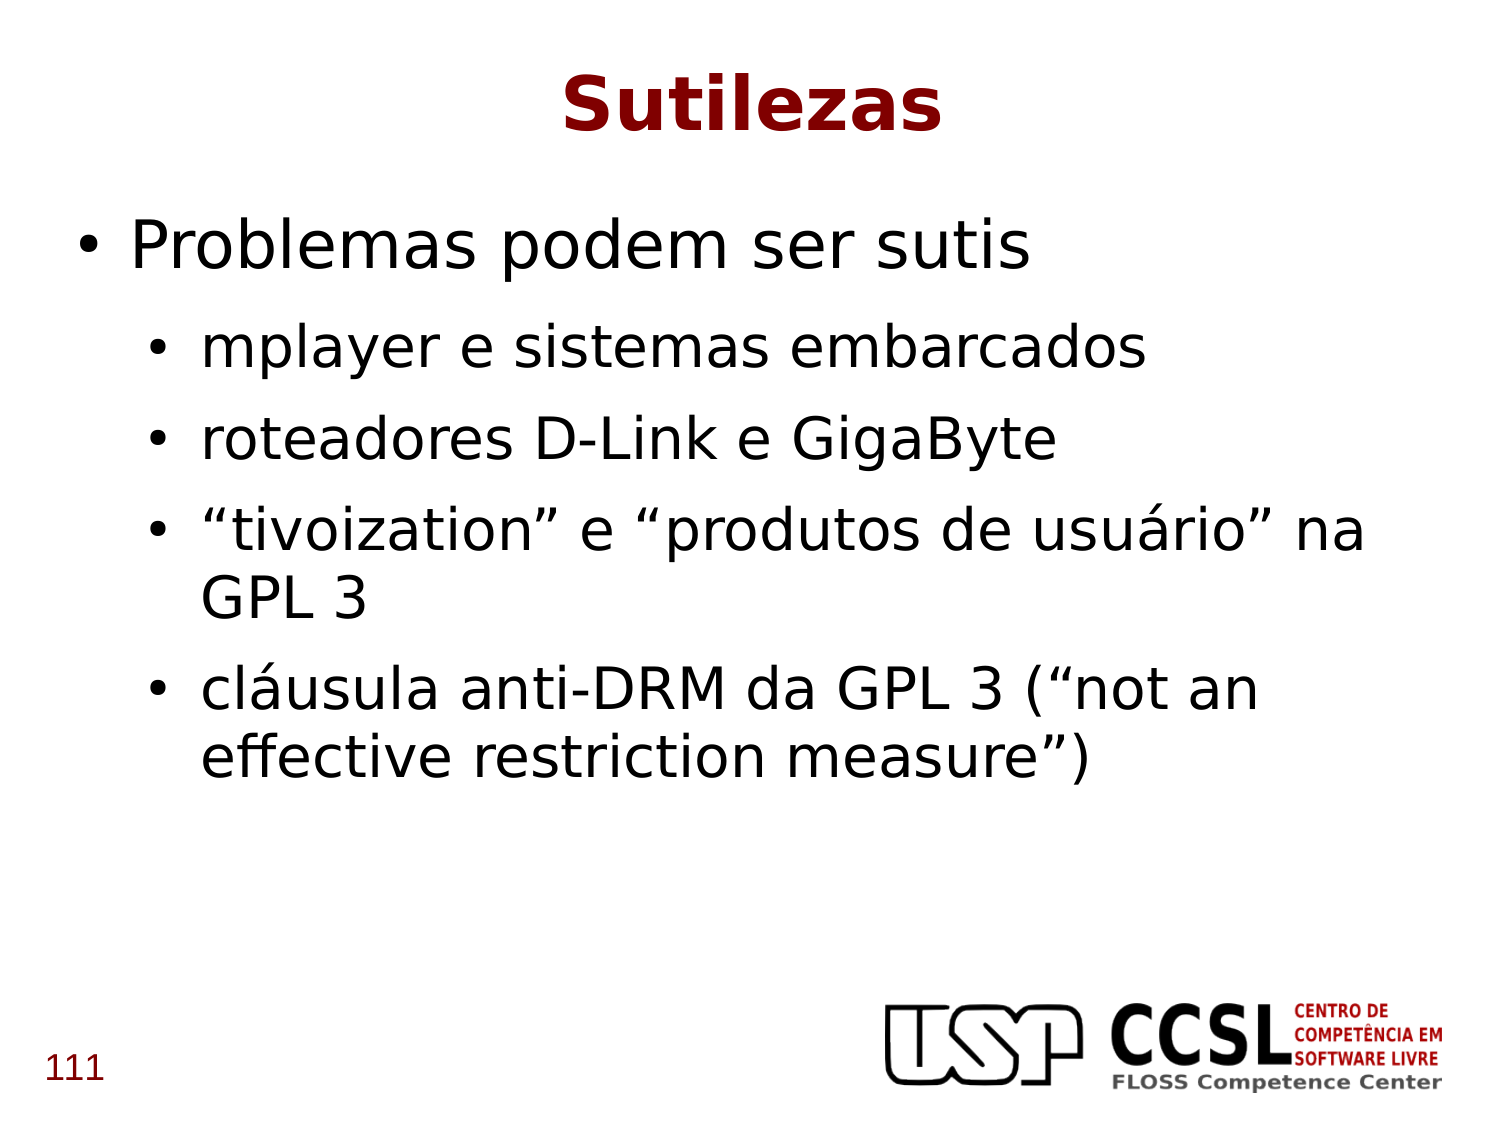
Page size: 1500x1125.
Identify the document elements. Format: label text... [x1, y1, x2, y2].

title Sutilezas [59, 29, 1447, 180]
list Problemas podem ser sutis mplayer e sistemas embarcados roteadores D-Link e GigaByte “tivoization” e “produtos de usuário” na GPL 3 cláusula anti-DRM da GPL 3 (“not an effective restriction measure”) [59, 206, 1447, 950]
picture [885, 1003, 1442, 1093]
